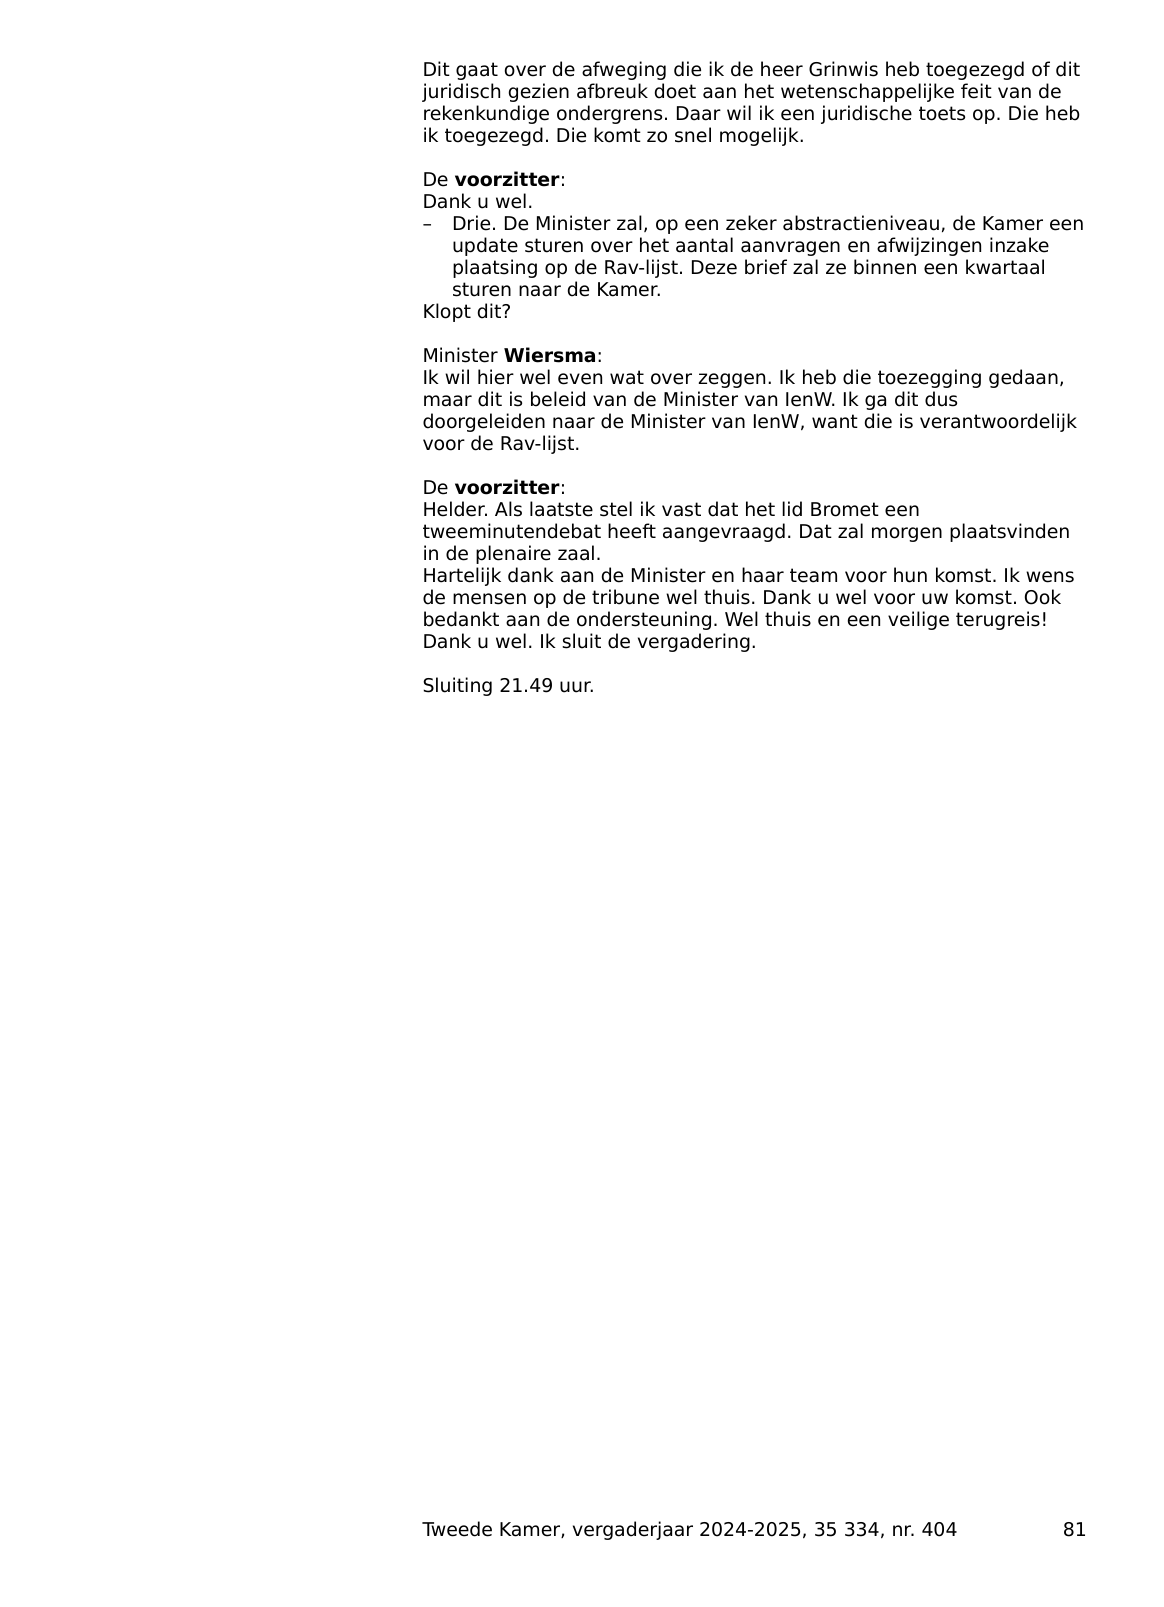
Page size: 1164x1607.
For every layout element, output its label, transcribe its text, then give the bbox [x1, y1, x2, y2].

text Dank u wel. [422, 191, 1087, 213]
text – Drie. De Minister zal, op een zeker abstractieniveau, de Kamer een update sturen over het aantal aanvragen en afwijzingen inzake plaatsing op de Rav-lijst. Deze brief zal ze binnen een kwartaal sturen naar de Kamer. [422, 213, 1087, 301]
text Klopt dit? [422, 301, 1087, 323]
text Ik wil hier wel even wat over zeggen. Ik heb die toezegging gedaan, maar dit is beleid van de Minister van IenW. Ik ga dit dus doorgeleiden naar de Minister van IenW, want die is verantwoordelijk voor de Rav-lijst. [422, 367, 1087, 455]
text Minister Wiersma: [422, 345, 1087, 367]
text Dit gaat over de afweging die ik de heer Grinwis heb toegezegd of dit juridisch gezien afbreuk doet aan het wetenschappelijke feit van de rekenkundige ondergrens. Daar wil ik een juridische toets op. Die heb ik toegezegd. Die komt zo snel mogelijk. [422, 59, 1087, 147]
text Hartelijk dank aan de Minister en haar team voor hun komst. Ik wens de mensen op de tribune wel thuis. Dank u wel voor uw komst. Ook bedankt aan de ondersteuning. Wel thuis en een veilige terugreis! Dank u wel. Ik sluit de vergadering. [422, 565, 1087, 653]
text De voorzitter: [422, 169, 1087, 191]
text De voorzitter: [422, 477, 1087, 499]
text Sluiting 21.49 uur. [422, 675, 1087, 697]
text Helder. Als laatste stel ik vast dat het lid Bromet een tweeminutendebat heeft aangevraagd. Dat zal morgen plaatsvinden in de plenaire zaal. [422, 499, 1087, 565]
